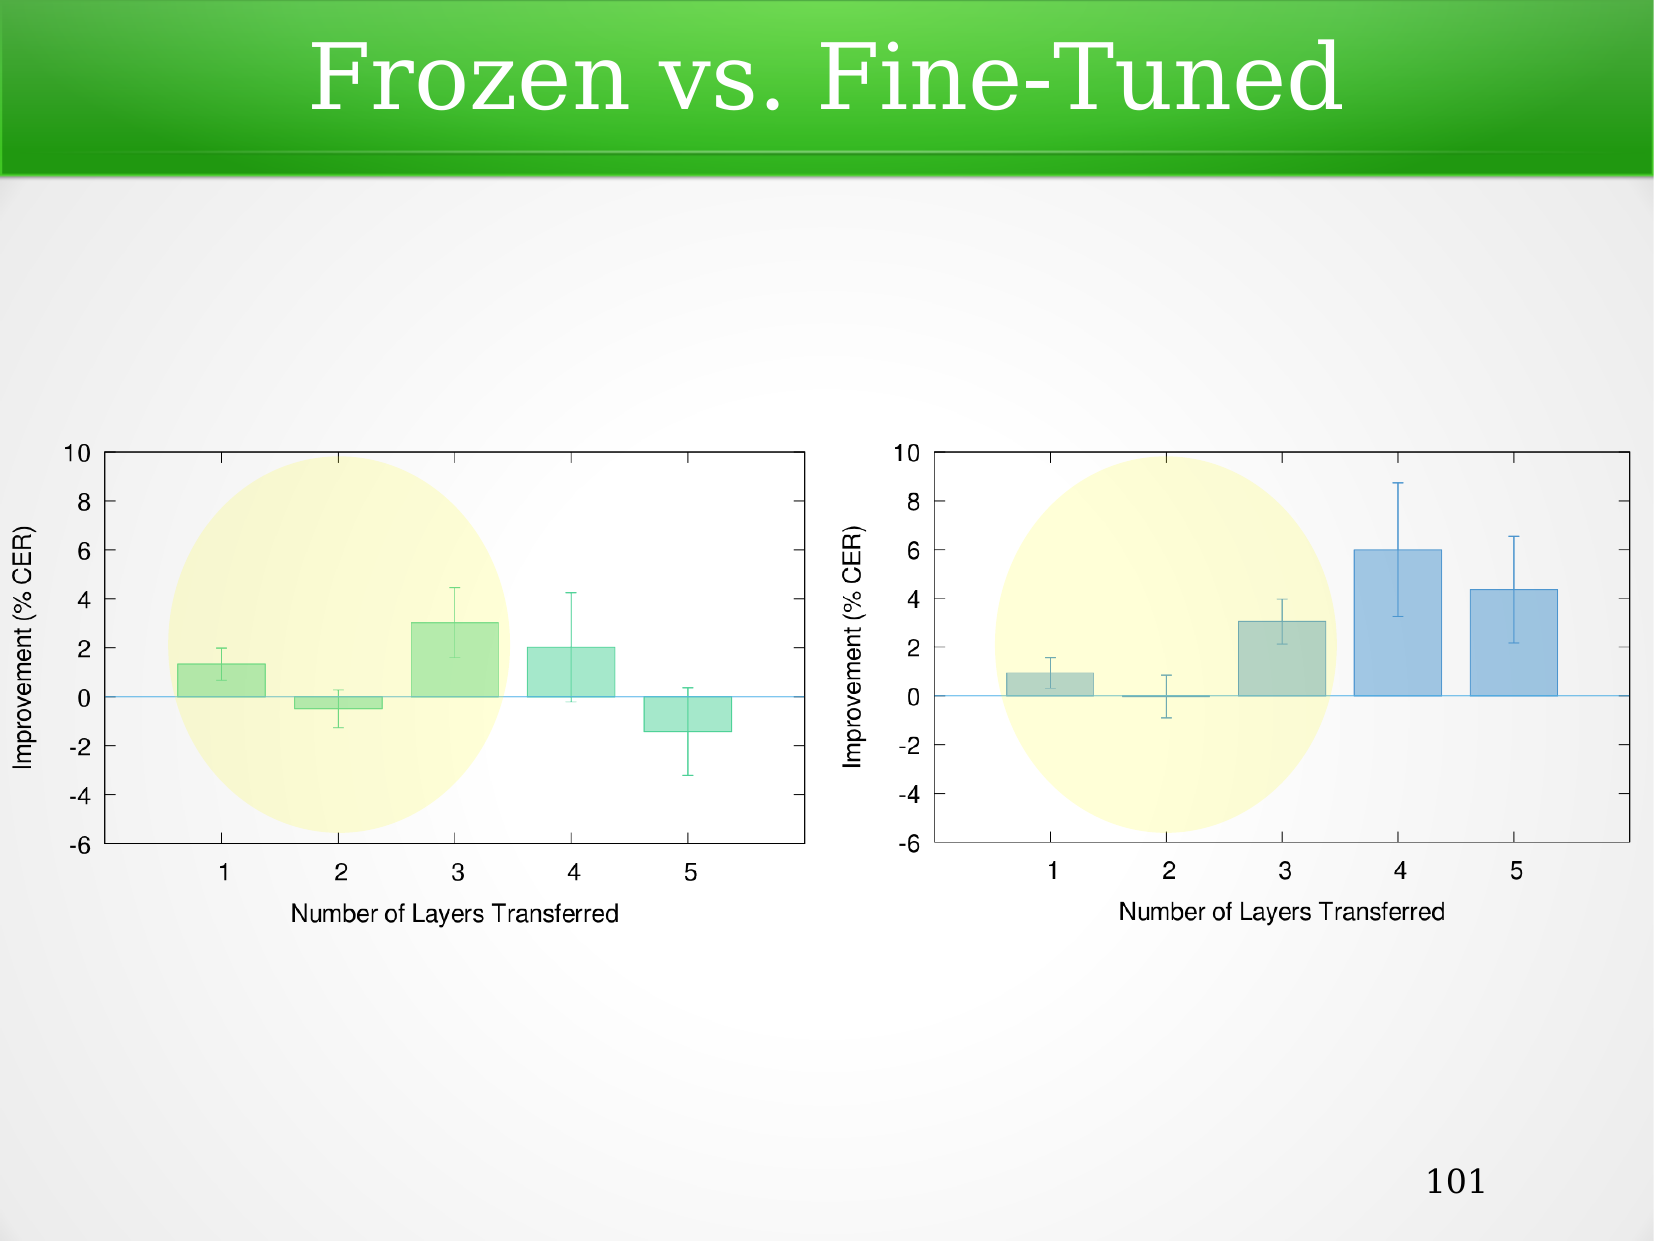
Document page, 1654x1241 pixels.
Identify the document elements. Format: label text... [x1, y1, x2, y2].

text_box [994, 456, 1337, 833]
picture [0, 0, 1654, 1241]
text_box [168, 456, 511, 833]
title Frozen vs. Fine-Tuned [82, 11, 1571, 154]
